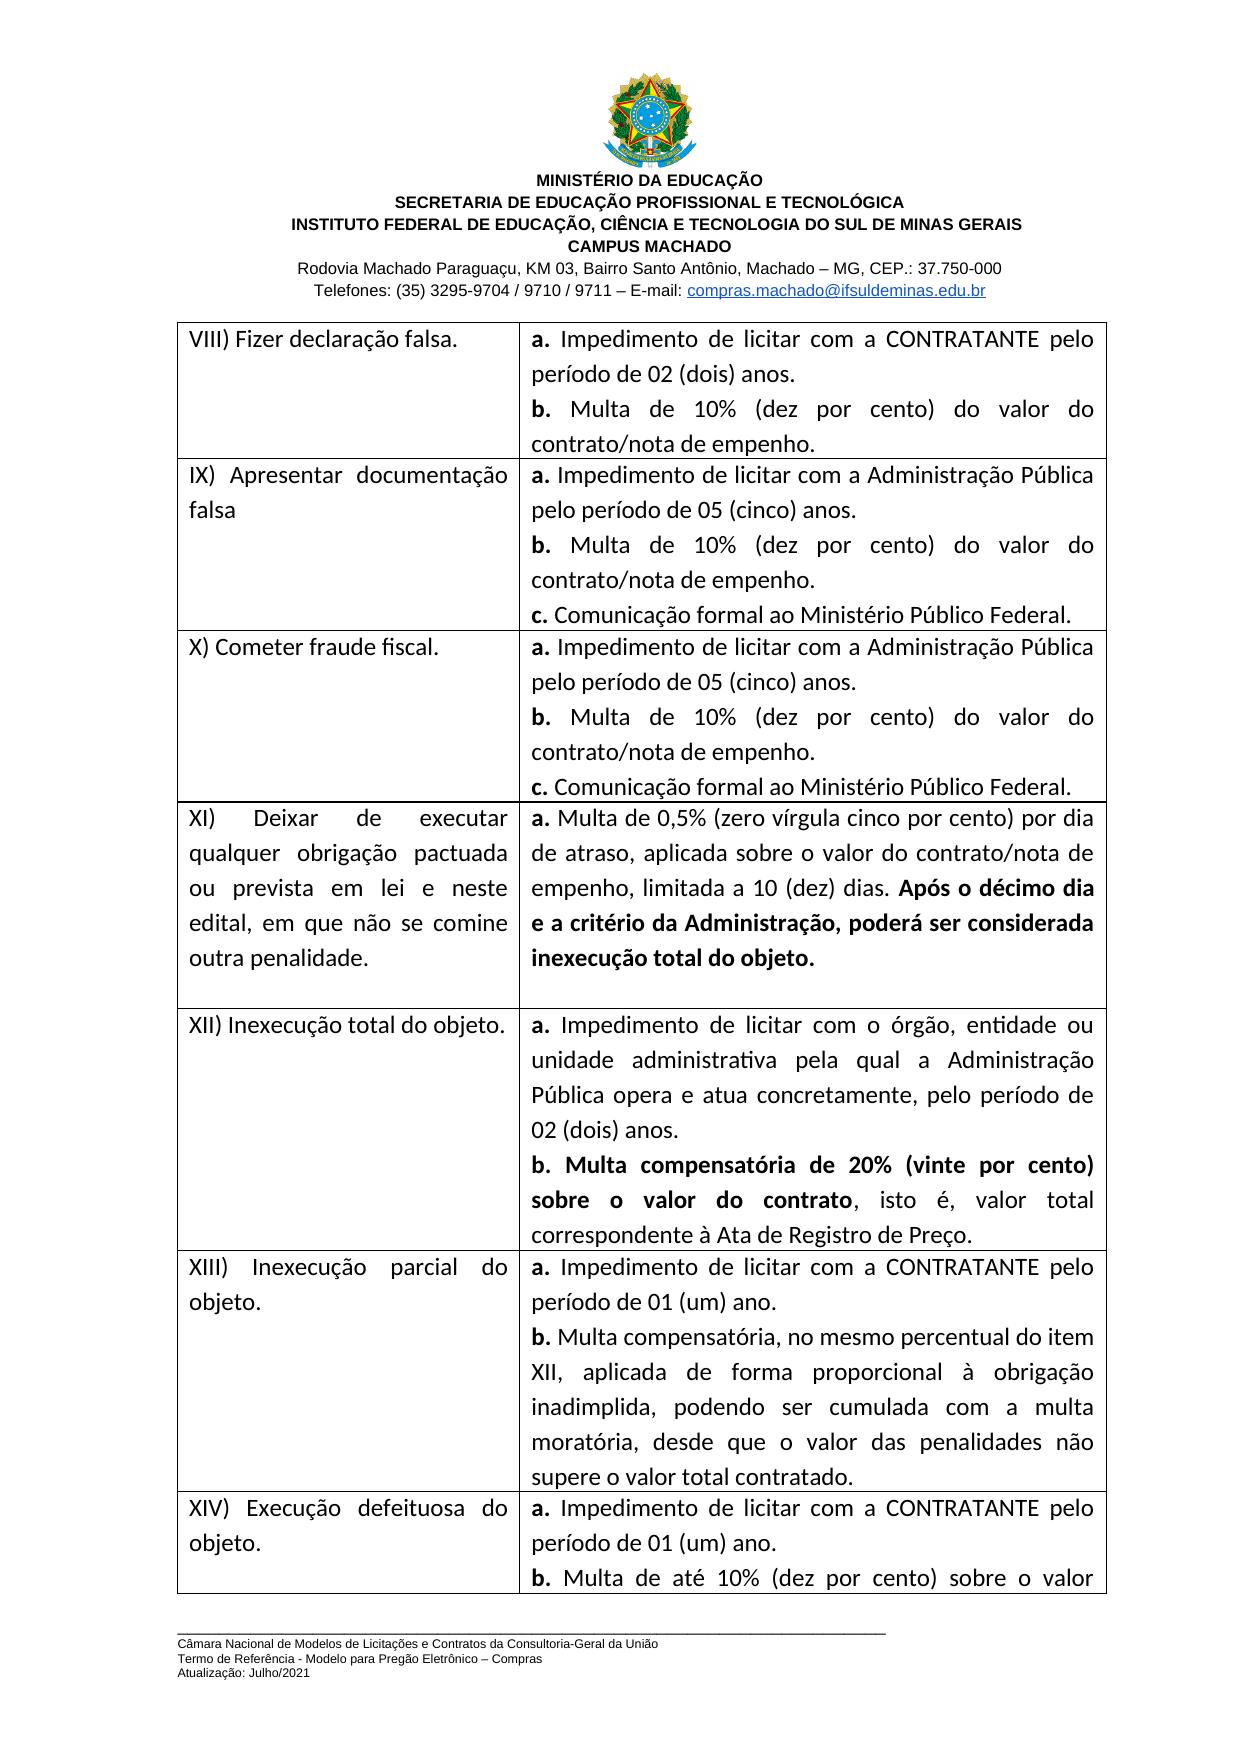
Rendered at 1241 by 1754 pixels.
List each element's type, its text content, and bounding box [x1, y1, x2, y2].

table_cell a. Impedimento de licitar com a Administração Pública pelo período de 05 (cinco) anos. b. Multa de 10% (dez por cento) do valor do contrato/nota de empenho. c. Comunicação formal ao Ministério Público Federal. [520, 459, 1106, 630]
table_cell XII) Inexecução total do objeto. [178, 1009, 519, 1249]
table_cell IX) Apresentar documentação falsa [178, 459, 519, 630]
table_cell XIV) Execução defeituosa do objeto. [178, 1492, 519, 1593]
table_cell VIII) Fizer declaração falsa. [178, 323, 519, 458]
table_cell XI) Deixar de executar qualquer obrigação pactuada ou prevista em lei e neste edital, em que não se comine outra penalidade. [178, 803, 519, 1008]
picture [603, 73, 697, 168]
picture [643, 163, 658, 168]
table_cell a. Impedimento de licitar com o órgão, entidade ou unidade administrativa pela qual a Administração Pública opera e atua concretamente, pelo período de 02 (dois) anos. b. Multa compensatória de 20% (vinte por cento) sobre o valor do contrato, isto é, valor total correspondente à Ata de Registro de Preço. [520, 1009, 1106, 1249]
table_cell a. Impedimento de licitar com a CONTRATANTE pelo período de 01 (um) ano. b. Multa compensatória, no mesmo percentual do item XII, aplicada de forma proporcional à obrigação inadimplida, podendo ser cumulada com a multa moratória, desde que o valor das penalidades não supere o valor total contratado. [520, 1251, 1106, 1491]
table_cell a. Impedimento de licitar com a Administração Pública pelo período de 05 (cinco) anos. b. Multa de 10% (dez por cento) do valor do contrato/nota de empenho. c. Comunicação formal ao Ministério Público Federal. [520, 631, 1106, 801]
table_cell X) Cometer fraude fiscal. [178, 631, 519, 801]
picture [669, 149, 680, 155]
table_cell a. Impedimento de licitar com a CONTRATANTE pelo período de 02 (dois) anos. b. Multa de 10% (dez por cento) do valor do contrato/nota de empenho. [520, 323, 1106, 458]
table_cell XIII) Inexecução parcial do objeto. [178, 1251, 519, 1491]
table_cell a. Multa de 0,5% (zero vírgula cinco por cento) por dia de atraso, aplicada sobre o valor do contrato/nota de empenho, limitada a 10 (dez) dias. Após o décimo dia e a critério da Administração, poderá ser considerada inexecução total do objeto. [520, 803, 1106, 1008]
table_cell a. Impedimento de licitar com a CONTRATANTE pelo período de 01 (um) ano. b. Multa de até 10% (dez por cento) sobre o valor [520, 1492, 1106, 1593]
